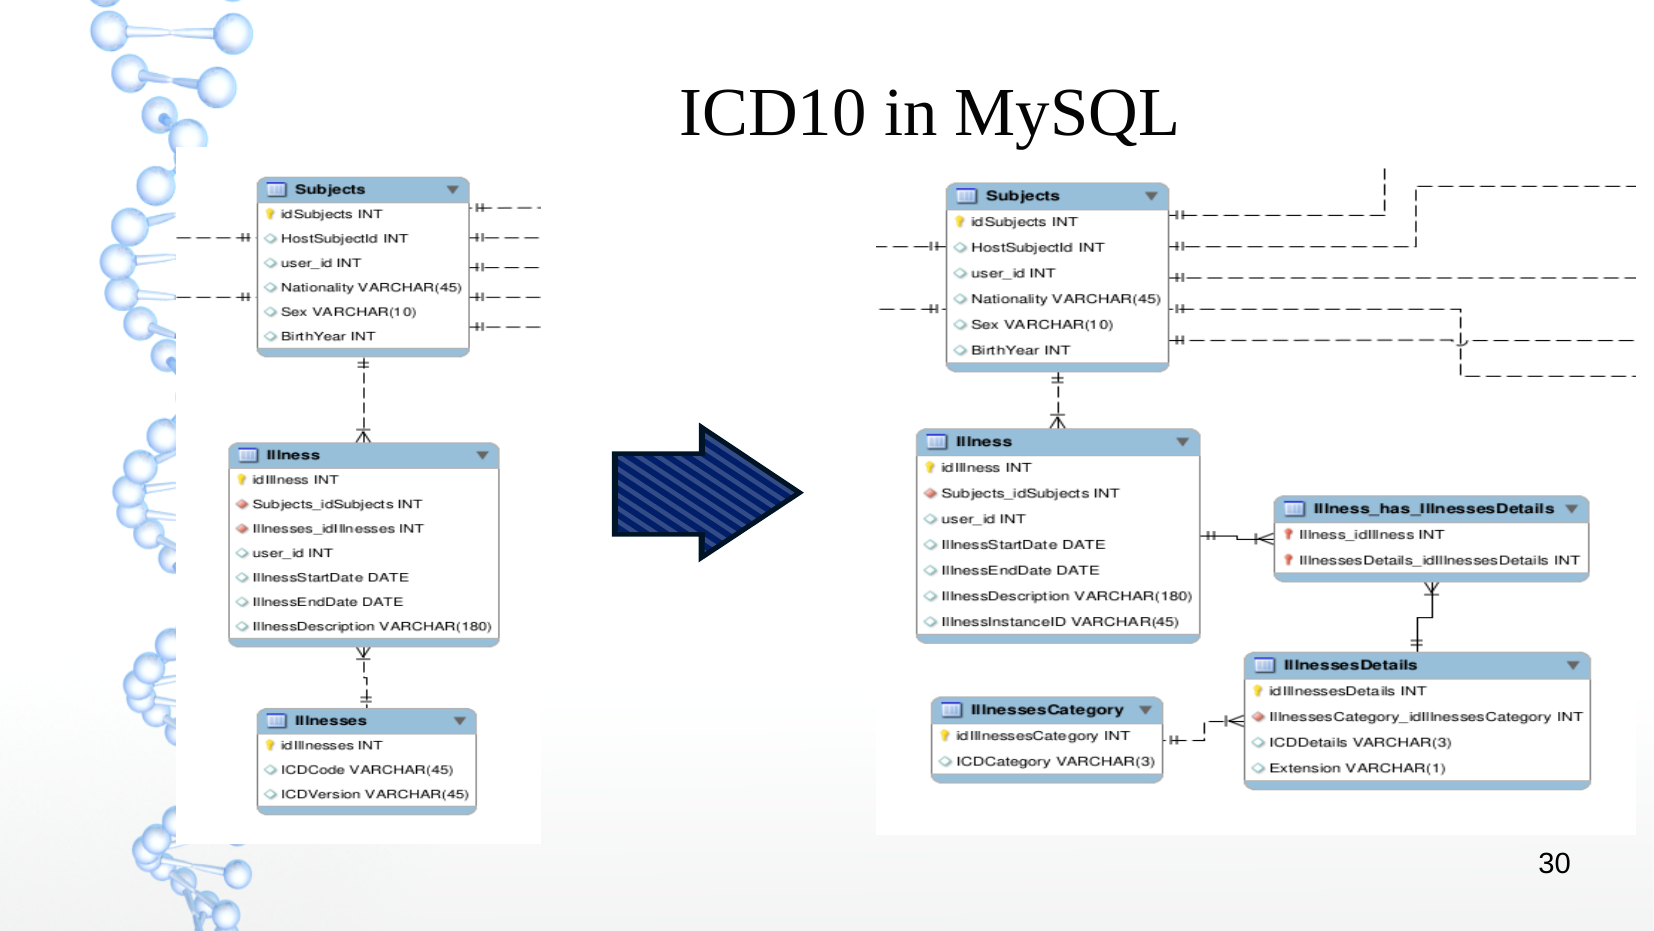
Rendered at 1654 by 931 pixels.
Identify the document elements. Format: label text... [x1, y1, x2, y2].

title ICD10 in MySQL [265, 35, 1595, 189]
picture [0, 0, 1654, 931]
